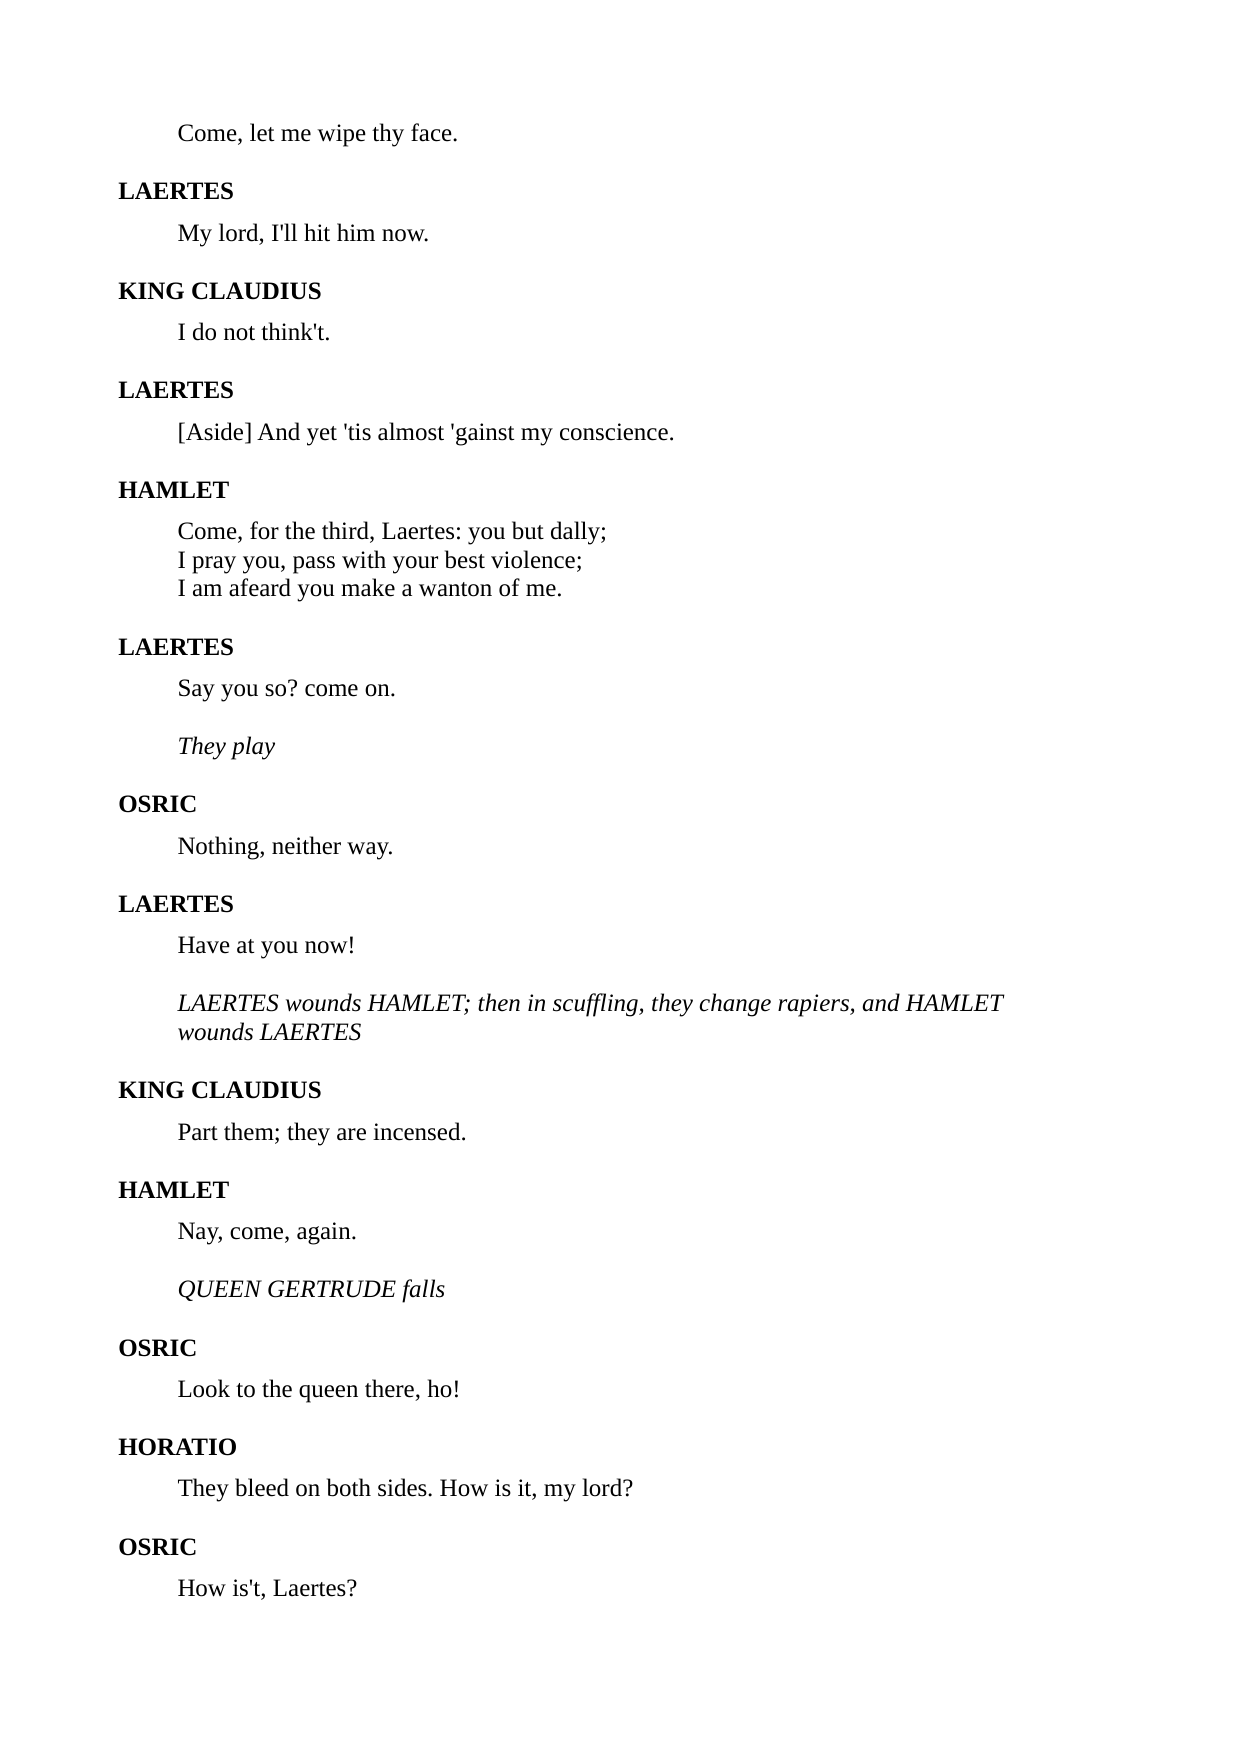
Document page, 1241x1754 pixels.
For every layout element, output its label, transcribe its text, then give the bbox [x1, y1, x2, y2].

text HAMLET [118, 475, 1122, 503]
text LAERTES [118, 632, 1122, 661]
text Look to the queen there, ho! [177, 1374, 1063, 1403]
text LAERTES [118, 889, 1122, 918]
text [Aside] And yet 'tis almost 'gainst my conscience. [177, 417, 1063, 445]
text They play [177, 731, 1063, 760]
text QUEEN GERTRUDE falls [177, 1274, 1063, 1303]
text LAERTES wounds HAMLET; then in scuffling, they change rapiers, and HAMLET wounds LAERTES [177, 988, 1063, 1046]
text Say you so? come on. [177, 673, 1063, 702]
text KING CLAUDIUS [118, 276, 1122, 304]
text Come, let me wipe thy face. [177, 118, 1063, 147]
text LAERTES [118, 375, 1122, 404]
text Have at you now! [177, 930, 1063, 959]
text HORATIO [118, 1432, 1122, 1461]
text LAERTES [118, 176, 1122, 205]
text Come, for the third, Laertes: you but dally; I pray you, pass with your best violence; I am afeard you make a wanton of me. [177, 516, 1063, 602]
text My lord, I'll hit him now. [177, 218, 1063, 246]
text I do not think't. [177, 317, 1063, 346]
text Nay, come, again. [177, 1216, 1063, 1245]
text How is't, Laertes? [177, 1573, 1063, 1602]
text OSRIC [118, 1333, 1122, 1361]
text OSRIC [118, 789, 1122, 818]
text KING CLAUDIUS [118, 1075, 1122, 1104]
text OSRIC [118, 1532, 1122, 1560]
text Part them; they are incensed. [177, 1117, 1063, 1145]
text They bleed on both sides. How is it, my lord? [177, 1473, 1063, 1502]
text HAMLET [118, 1175, 1122, 1204]
text Nothing, neither way. [177, 831, 1063, 859]
